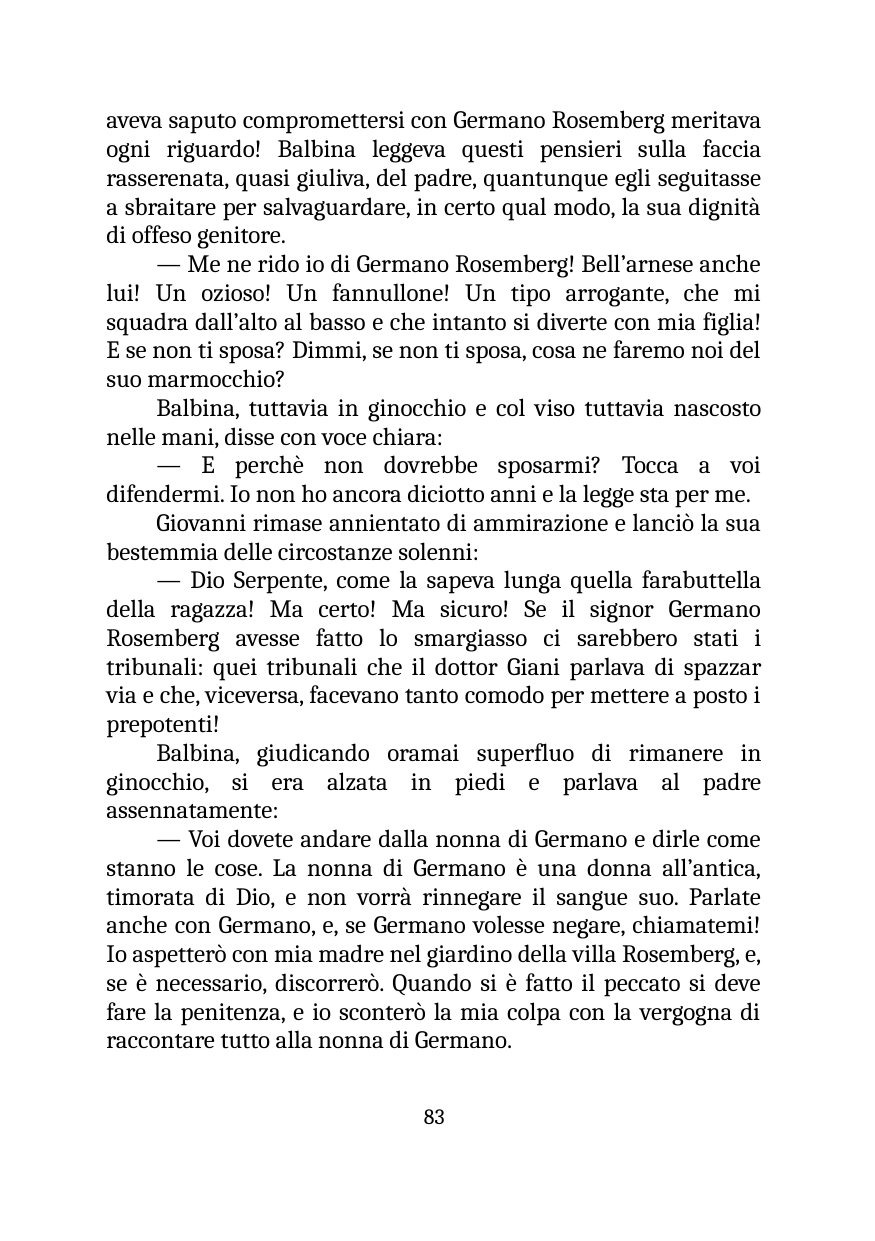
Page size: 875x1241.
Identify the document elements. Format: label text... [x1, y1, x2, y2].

text Balbina, giudicando oramai superfluo di rimanere in ginocchio, si era alzata in piedi e parlava al padre assennatamente: [106, 739, 762, 825]
text — Voi dovete andare dalla nonna di Germano e dirle come stanno le cose. La nonna di Germano è una donna all’antica, timorata di Dio, e non vorrà rinnegare il sangue suo. Parlate anche con Germano, e, se Germano volesse negare, chiamatemi! Io aspetterò con mia madre nel giardino della villa Rosemberg, e, se è necessario, discorrerò. Quando si è fatto il peccato si deve fare la penitenza, e io sconterò la mia colpa con la vergogna di raccontare tutto alla nonna di Germano. [106, 825, 762, 1055]
text — E perchè non dovrebbe sposarmi? Tocca a voi difendermi. Io non ho ancora diciotto anni e la legge sta per me. [106, 451, 762, 509]
text Balbina, tuttavia in ginocchio e col viso tuttavia nascosto nelle mani, disse con voce chiara: [106, 394, 762, 451]
text — Me ne rido io di Germano Rosemberg! Bell’arnese anche lui! Un ozioso! Un fannullone! Un tipo arrogante, che mi squadra dall’alto al basso e che intanto si diverte con mia figlia! E se non ti sposa? Dimmi, se non ti sposa, cosa ne faremo noi del suo marmocchio? [106, 250, 762, 394]
text Giovanni rimase annientato di ammirazione e lanciò la sua bestemmia delle circostanze solenni: [106, 509, 762, 566]
text — Dio Serpente, come la sapeva lunga quella farabuttella della ragazza! Ma certo! Ma sicuro! Se il signor Germano Rosemberg avesse fatto lo smargiasso ci sarebbero stati i tribunali: quei tribunali che il dottor Giani parlava di spazzar via e che, viceversa, facevano tanto comodo per mettere a posto i prepotenti! [106, 566, 762, 739]
text aveva saputo compromettersi con Germano Rosemberg meritava ogni riguardo! Balbina leggeva questi pensieri sulla faccia rasserenata, quasi giuliva, del padre, quantunque egli seguitasse a sbraitare per salvaguardare, in certo qual modo, la sua dignità di offeso genitore. [106, 106, 762, 250]
